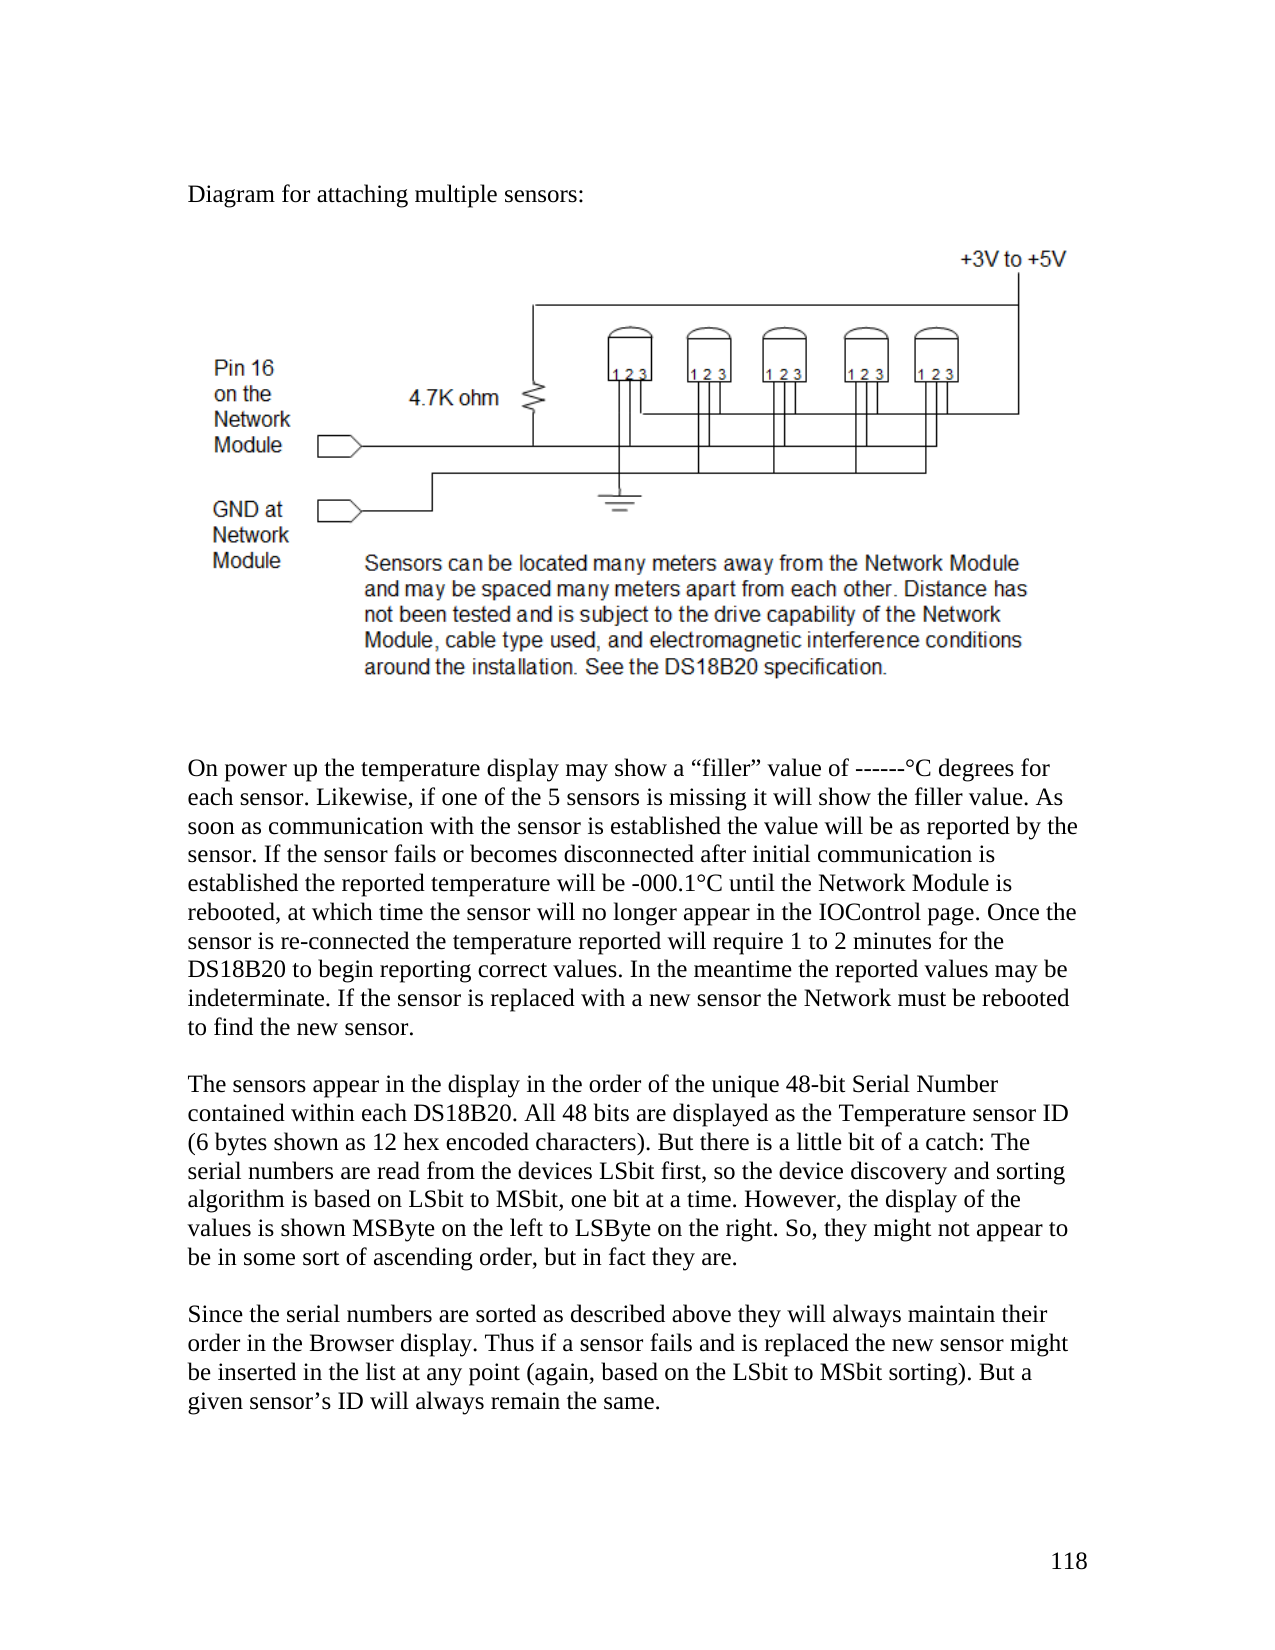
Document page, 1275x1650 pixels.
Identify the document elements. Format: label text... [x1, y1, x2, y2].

picture [187, 236, 1080, 696]
text Diagram for attaching multiple sensors: [187, 179, 1087, 207]
text Since the serial numbers are sorted as described above they will always maintain their order in the Browser display. Thus if a sensor fails and is replaced the new sensor might be inserted in the list at any point (again, based on the LSbit to MSbit sorting). But a given sensor’s ID will always remain the same. [187, 1299, 1087, 1414]
text The sensors appear in the display in the order of the unique 48-bit Serial Number contained within each DS18B20. All 48 bits are displayed as the Temperature sensor ID (6 bytes shown as 12 hex encoded characters). But there is a little bit of a catch: The serial numbers are read from the devices LSbit first, so the device discovery and sorting algorithm is based on LSbit to MSbit, one bit at a time. However, the display of the values is shown MSByte on the left to LSByte on the right. So, they might not appear to be in some sort of ascending order, but in fact they are. [187, 1069, 1087, 1271]
text On power up the temperature display may show a “filler” value of ------°C degrees for each sensor. Likewise, if one of the 5 sensors is missing it will show the filler value. As soon as communication with the sensor is established the value will be as reported by the sensor. If the sensor fails or becomes disconnected after initial communication is established the reported temperature will be -000.1°C until the Network Module is rebooted, at which time the sensor will no longer appear in the IOControl page. Once the sensor is re-connected the temperature reported will require 1 to 2 minutes for the DS18B20 to begin reporting correct values. In the meantime the reported values may be indeterminate. If the sensor is replaced with a new sensor the Network must be rebooted to find the new sensor. [187, 753, 1087, 1041]
